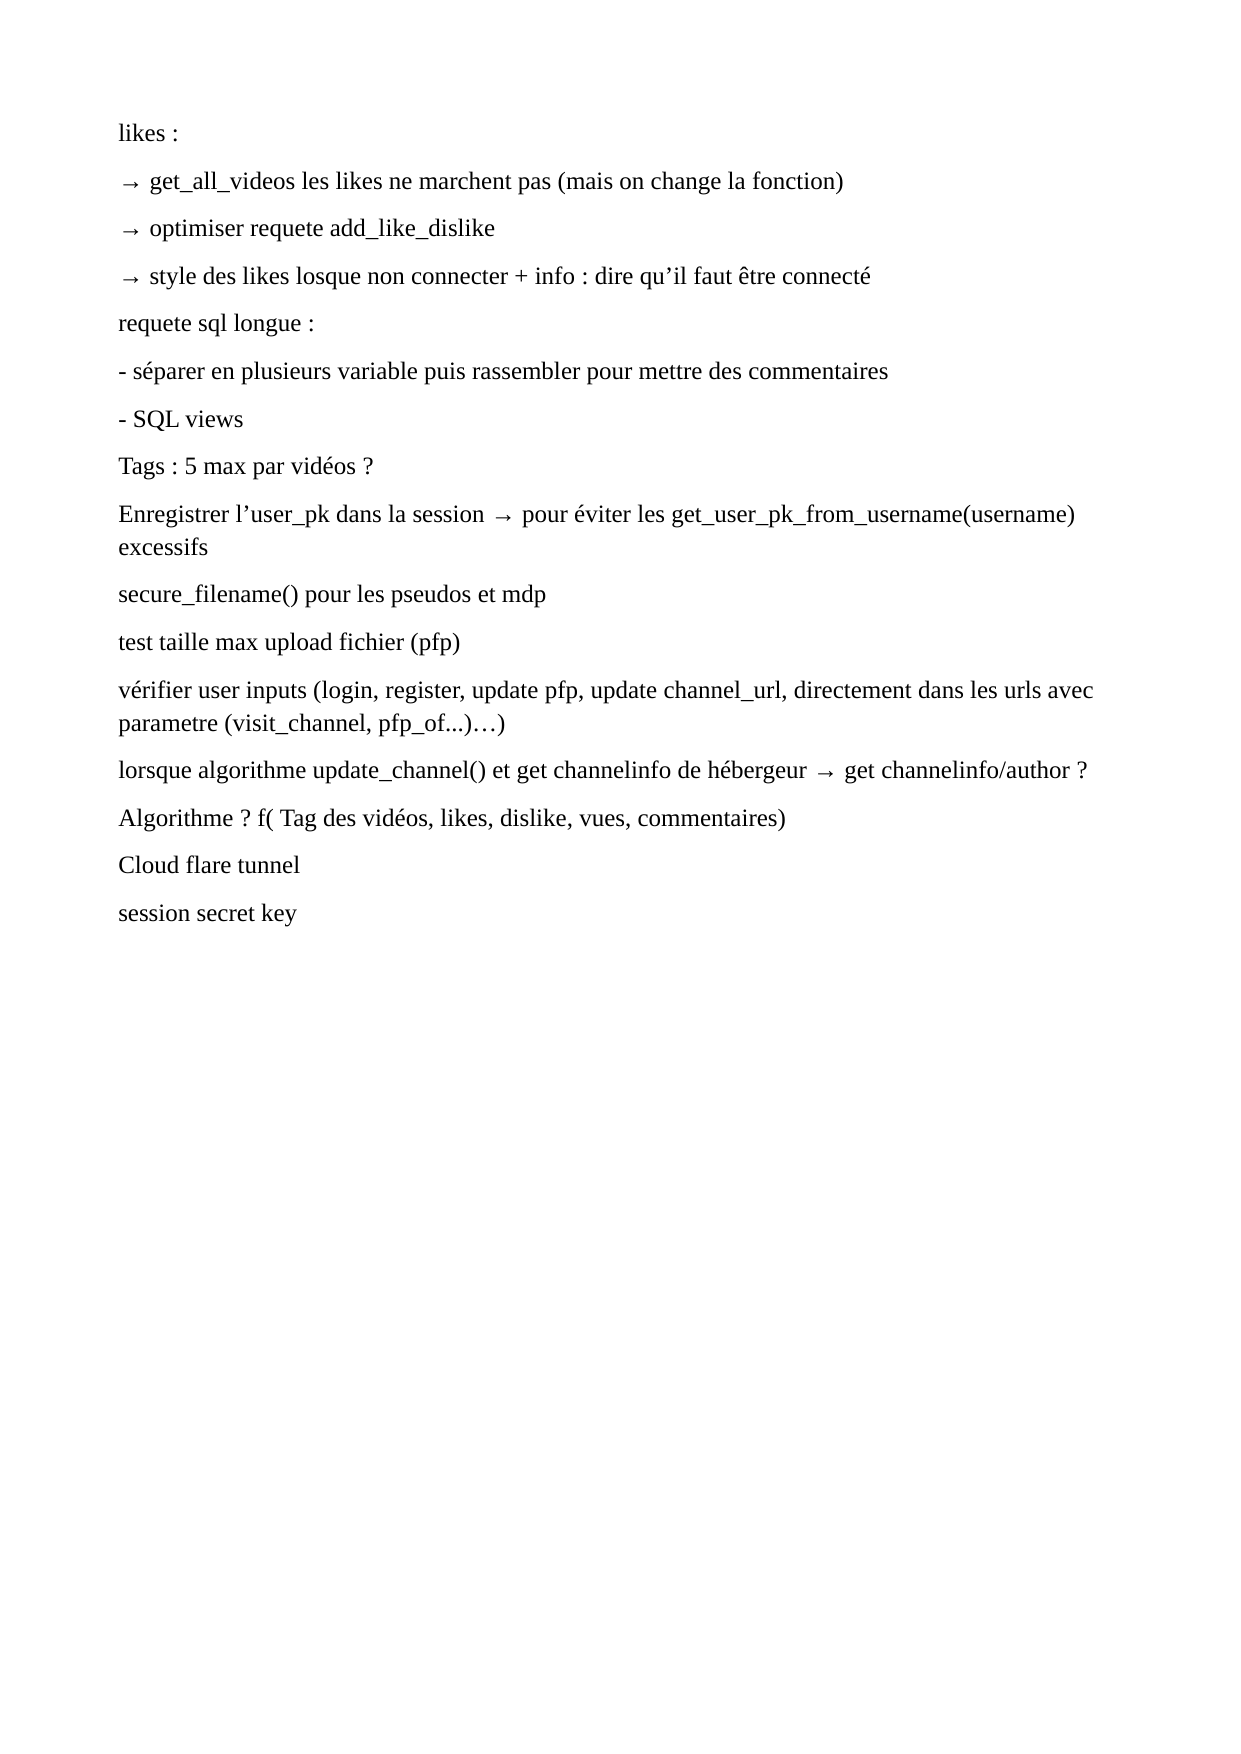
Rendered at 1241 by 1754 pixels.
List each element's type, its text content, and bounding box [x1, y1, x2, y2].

text Tags : 5 max par vidéos ? [118, 451, 1122, 480]
text → style des likes losque non connecter + info : dire qu’il faut être connecté [118, 261, 1122, 290]
text - séparer en plusieurs variable puis rassembler pour mettre des commentaires [118, 356, 1122, 385]
text vérifier user inputs (login, register, update pfp, update channel_url, directement dans les urls avec parametre (visit_channel, pfp_of...)…) [118, 675, 1122, 737]
text requete sql longue : [118, 308, 1122, 337]
text test taille max upload fichier (pfp) [118, 627, 1122, 656]
text Cloud flare tunnel [118, 851, 1122, 879]
text → get_all_videos les likes ne marchent pas (mais on change la fonction) [118, 166, 1122, 194]
text Enregistrer l’user_pk dans la session → pour éviter les get_user_pk_from_username(username) excessifs [118, 499, 1122, 561]
text Algorithme ? f( Tag des vidéos, likes, dislike, vues, commentaires) [118, 803, 1122, 832]
text lorsque algorithme update_channel() et get channelinfo de hébergeur → get channelinfo/author ? [118, 755, 1122, 784]
text secure_filename() pour les pseudos et mdp [118, 579, 1122, 608]
text likes : [118, 118, 1122, 147]
text - SQL views [118, 404, 1122, 432]
text → optimiser requete add_like_dislike [118, 213, 1122, 242]
text session secret key [118, 898, 1122, 927]
